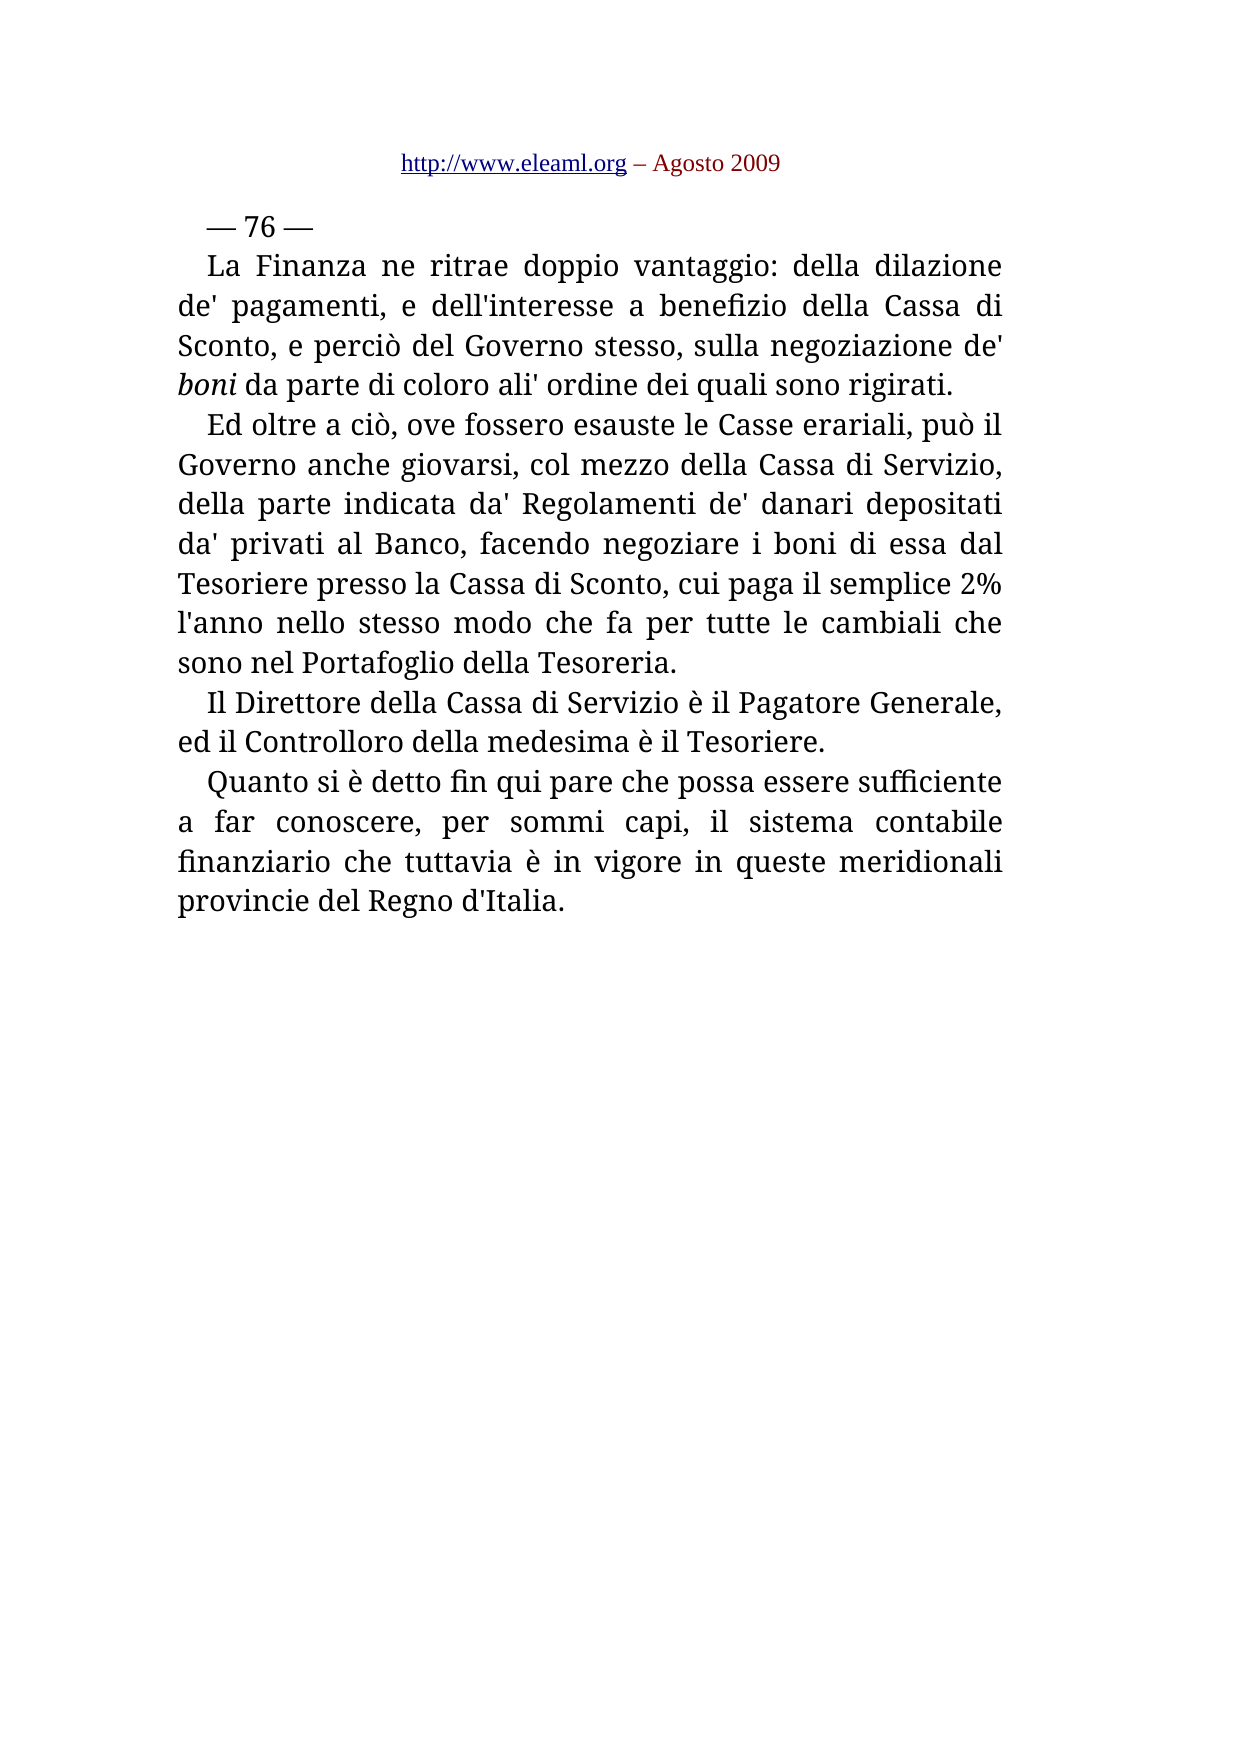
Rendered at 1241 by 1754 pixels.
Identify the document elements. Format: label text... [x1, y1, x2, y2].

text Ed oltre a ciò, ove fossero esauste le Casse erariali, può il Governo anche giovarsi, col mezzo della Cassa di Servizio, della parte indicata da' Regolamenti de' danari depositati da' privati al Banco, facendo negoziare i boni di essa dal Tesoriere presso la Cassa di Sconto, cui paga il semplice 2% l'anno nello stesso modo che fa per tutte le cambiali che sono nel Portafoglio della Tesoreria. [177, 404, 1004, 682]
text Quanto si è detto fin qui pare che possa essere sufficiente a far conoscere, per sommi capi, il sistema contabile finanziario che tuttavia è in vigore in queste meridionali provincie del Regno d'Italia. [177, 761, 1004, 920]
text — 76 — [177, 206, 1004, 246]
text La Finanza ne ritrae doppio vantaggio: della dilazione de' pagamenti, e dell'interesse a benefizio della Cassa di Sconto, e perciò del Governo stesso, sulla negoziazione de' boni da parte di coloro ali' ordine dei quali sono rigirati. [177, 246, 1004, 404]
text Il Direttore della Cassa di Servizio è il Pagatore Generale, ed il Controlloro della medesima è il Tesoriere. [177, 682, 1004, 761]
